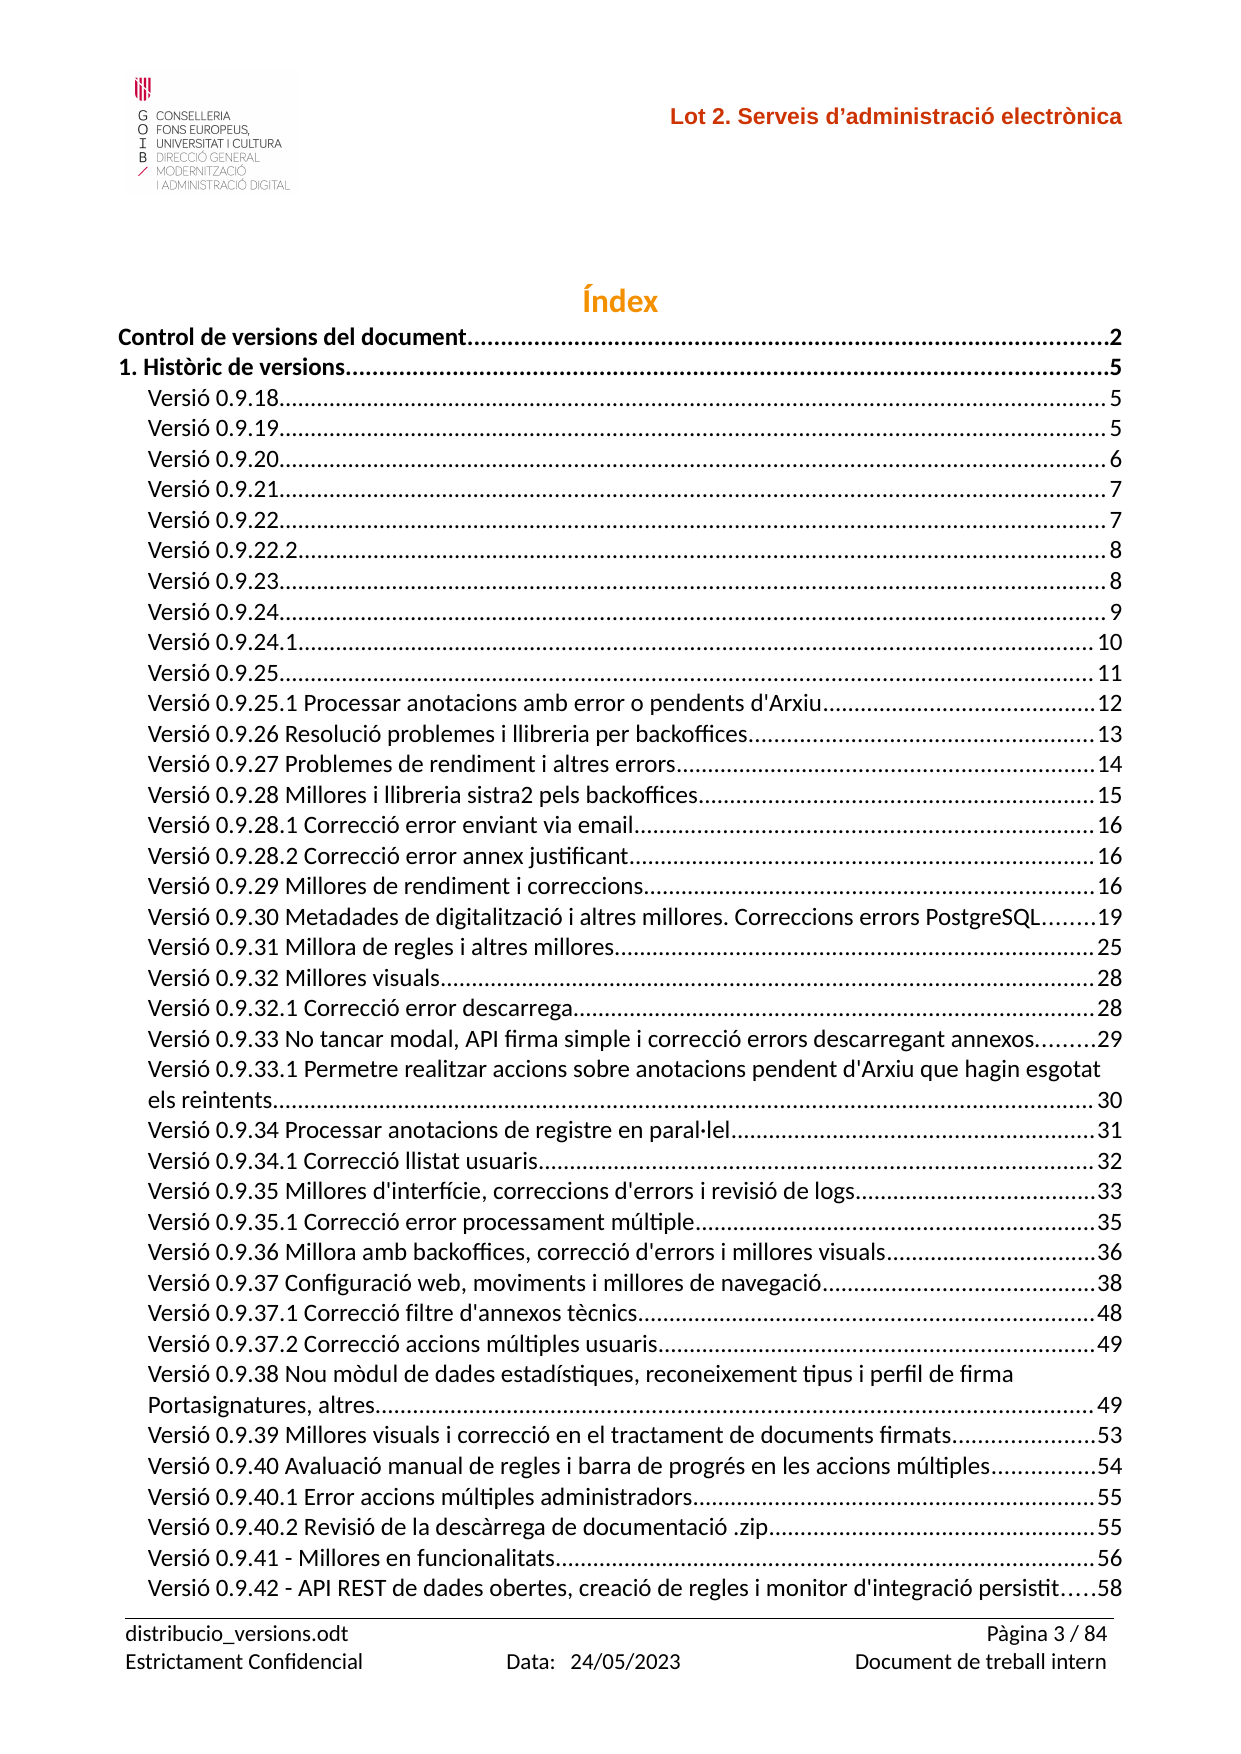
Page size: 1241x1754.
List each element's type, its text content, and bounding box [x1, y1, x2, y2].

text Versió 0.9.40.1 Error accions múltiples administradors 55 [148, 1481, 1122, 1511]
text Versió 0.9.40 Avaluació manual de regles i barra de progrés en les accions múltiples 54 [148, 1450, 1122, 1481]
text Versió 0.9.22 7 [148, 504, 1122, 534]
text Versió 0.9.22.2 8 [148, 534, 1122, 565]
text Versió 0.9.18 5 [148, 382, 1122, 412]
text Versió 0.9.41 - Millores en funcionalitats 56 [148, 1542, 1122, 1572]
text Versió 0.9.26 Resolució problemes i llibreria per backoffices 13 [148, 718, 1122, 748]
text Versió 0.9.35 Millores d'interfície, correccions d'errors i revisió de logs 33 [148, 1176, 1122, 1206]
text Versió 0.9.20 6 [148, 443, 1122, 473]
text Versió 0.9.28.2 Correcció error annex justificant 16 [148, 840, 1122, 870]
text Versió 0.9.34 Processar anotacions de registre en paral·lel 31 [148, 1114, 1122, 1145]
text Versió 0.9.36 Millora amb backoffices, correcció d'errors i millores visuals 36 [148, 1237, 1122, 1267]
text Versió 0.9.33.1 Permetre realitzar accions sobre anotacions pendent d'Arxiu que hagin esgotat els reintents 30 [148, 1053, 1122, 1114]
text 1. Històric de versions 5 [118, 351, 1122, 382]
text Versió 0.9.37 Configuració web, moviments i millores de navegació 38 [148, 1267, 1122, 1298]
text Versió 0.9.25.1 Processar anotacions amb error o pendents d'Arxiu 12 [148, 687, 1122, 718]
text Versió 0.9.32.1 Correcció error descarrega 28 [148, 992, 1122, 1023]
text Versió 0.9.40.2 Revisió de la descàrrega de documentació .zip 55 [148, 1511, 1122, 1542]
text Versió 0.9.39 Millores visuals i correcció en el tractament de documents firmats 53 [148, 1420, 1122, 1450]
text Versió 0.9.33 No tancar modal, API firma simple i correcció errors descarregant annexos 29 [148, 1023, 1122, 1053]
picture [126, 70, 299, 197]
text Versió 0.9.19 5 [148, 412, 1122, 443]
text Versió 0.9.37.1 Correcció filtre d'annexos tècnics 48 [148, 1298, 1122, 1328]
text Versió 0.9.23 8 [148, 565, 1122, 596]
text Versió 0.9.31 Millora de regles i altres millores. 25 [148, 931, 1122, 962]
text Versió 0.9.29 Millores de rendiment i correccions 16 [148, 870, 1122, 901]
text Índex [118, 280, 1122, 321]
text Control de versions del document 2 [118, 321, 1122, 351]
text Versió 0.9.24 9 [148, 596, 1122, 626]
text Versió 0.9.21 7 [148, 473, 1122, 504]
text Versió 0.9.34.1 Correcció llistat usuaris 32 [148, 1145, 1122, 1176]
text Versió 0.9.30 Metadades de digitalització i altres millores. Correccions errors PostgreSQL 19 [148, 901, 1122, 931]
text Versió 0.9.25 11 [148, 657, 1122, 687]
text Versió 0.9.32 Millores visuals. 28 [148, 962, 1122, 992]
text Versió 0.9.28 Millores i llibreria sistra2 pels backoffices 15 [148, 779, 1122, 809]
text Versió 0.9.28.1 Correcció error enviant via email 16 [148, 809, 1122, 840]
text Versió 0.9.24.1 10 [148, 626, 1122, 657]
text Versió 0.9.38 Nou mòdul de dades estadístiques, reconeixement tipus i perfil de firma Portasignatures, altres 49 [148, 1359, 1122, 1420]
text Versió 0.9.37.2 Correcció accions múltiples usuaris 49 [148, 1328, 1122, 1359]
text Versió 0.9.27 Problemes de rendiment i altres errors 14 [148, 748, 1122, 779]
text Versió 0.9.42 - API REST de dades obertes, creació de regles i monitor d'integració persistit 58 [148, 1572, 1122, 1603]
text Versió 0.9.35.1 Correcció error processament múltiple 35 [148, 1206, 1122, 1237]
